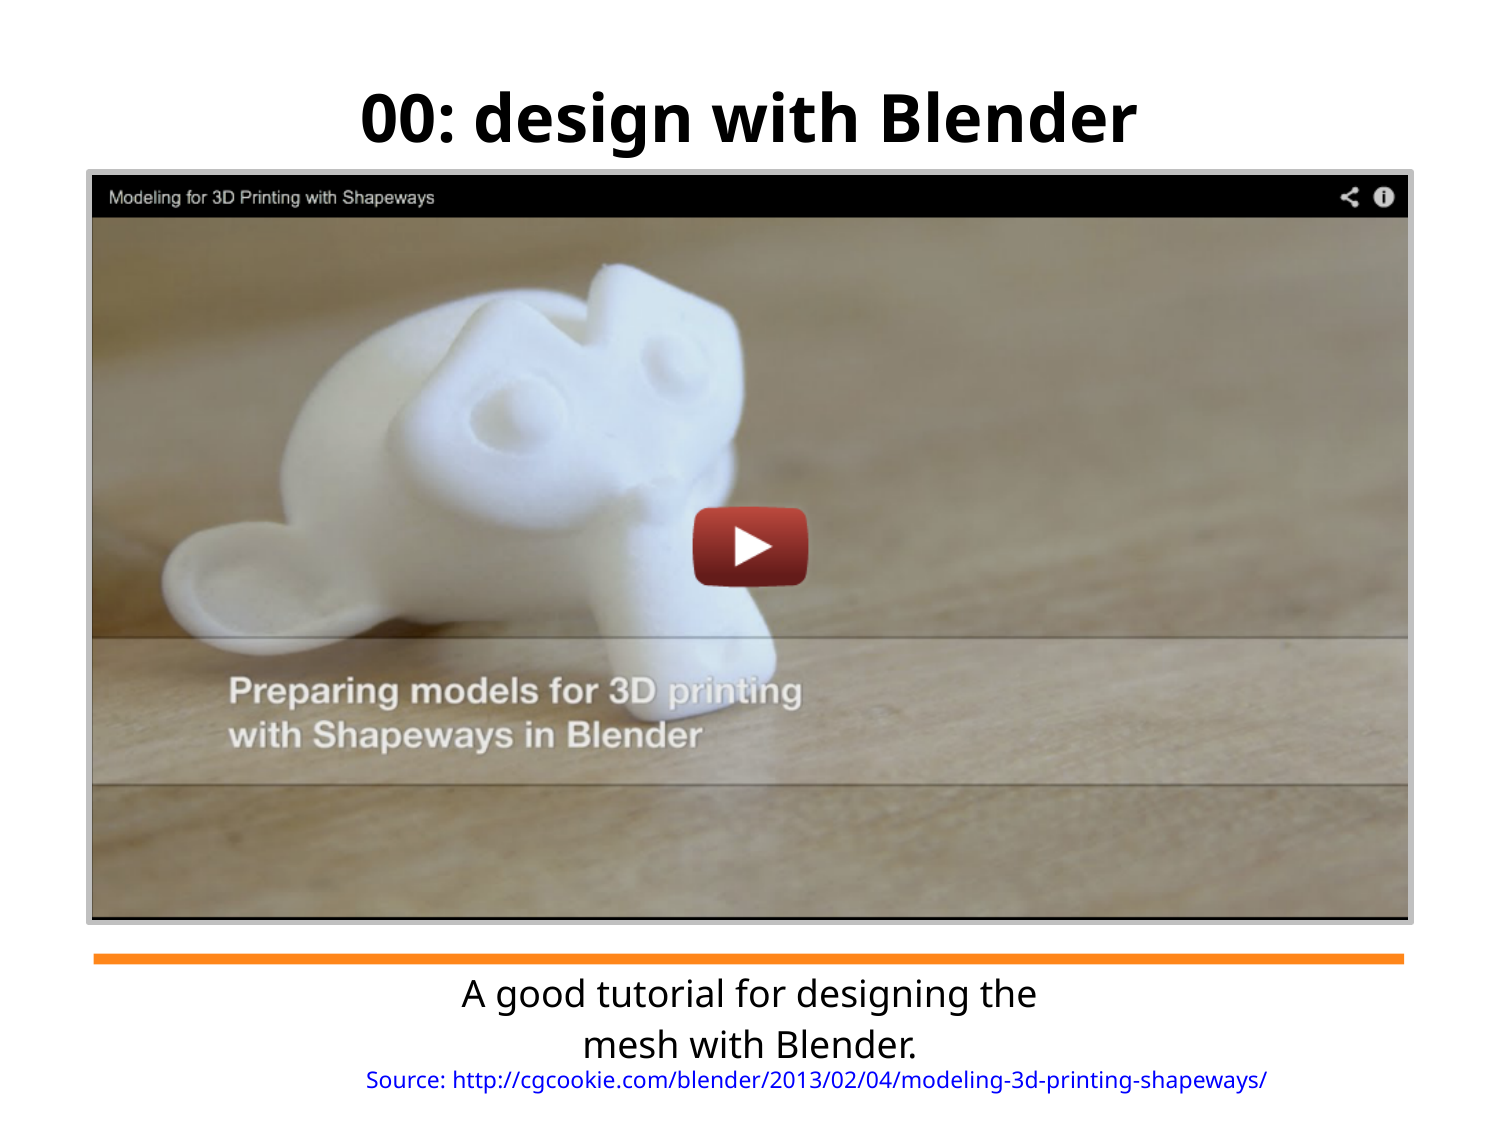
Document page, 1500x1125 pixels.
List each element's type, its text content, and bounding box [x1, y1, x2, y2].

picture [0, 0, 1500, 1125]
title 00: design with Blender [75, 44, 1426, 188]
text_box A good tutorial for designing the mesh with Blender. [402, 960, 1098, 1056]
text_box Source: http://cgcookie.com/blender/2013/02/04/modeling-3d-printing-shapeways/ [351, 1056, 1149, 1098]
